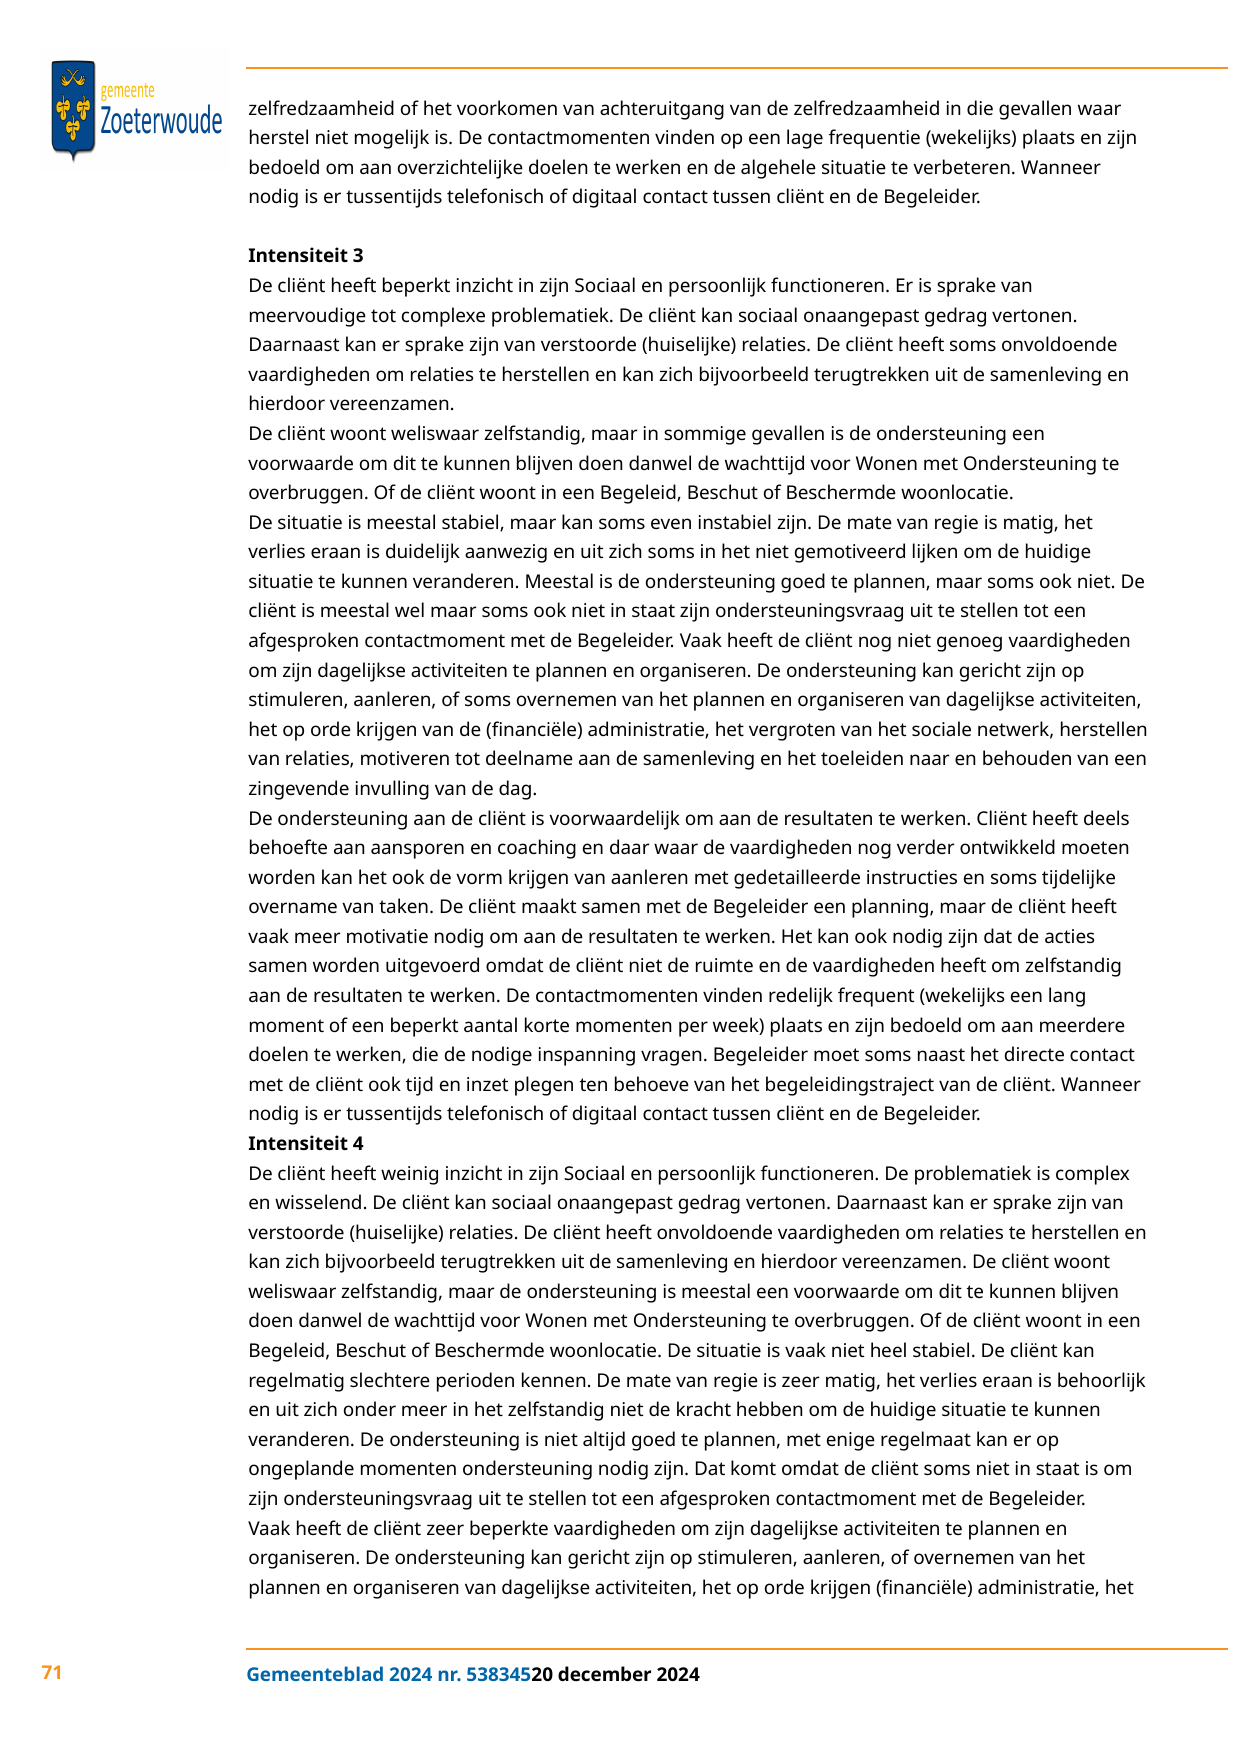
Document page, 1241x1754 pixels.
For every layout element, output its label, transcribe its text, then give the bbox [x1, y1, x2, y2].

table_cell zelfredzaamheid of het voorkomen van achteruitgang van de zelfredzaamheid in die gevallen waar herstel niet mogelijk is. De contactmomenten vinden op een lage frequentie (wekelijks) plaats en zijn bedoeld om aan overzichtelijke doelen te werken en de algehele situatie te verbeteren. Wanneer nodig is er tussentijds telefonisch of digitaal contact tussen cliënt en de Begeleider. Intensiteit 3 De cliënt heeft beperkt inzicht in zijn Sociaal en persoonlijk functioneren. Er is sprake van meervoudige tot complexe problematiek. De cliënt kan sociaal onaangepast gedrag vertonen. Daarnaast kan er sprake zijn van verstoorde (huiselijke) relaties. De cliënt heeft soms onvoldoende vaardigheden om relaties te herstellen en kan zich bijvoorbeeld terugtrekken uit de samenleving en hierdoor vereenzamen. De cliënt woont weliswaar zelfstandig, maar in sommige gevallen is de ondersteuning een voorwaarde om dit te kunnen blijven doen danwel de wachttijd voor Wonen met Ondersteuning te overbruggen. Of de cliënt woont in een Begeleid, Beschut of Beschermde woonlocatie. De situatie is meestal stabiel, maar kan soms even instabiel zijn. De mate van regie is matig, het verlies eraan is duidelijk aanwezig en uit zich soms in het niet gemotiveerd lijken om de huidige situatie te kunnen veranderen. Meestal is de ondersteuning goed te plannen, maar soms ook niet. De cliënt is meestal wel maar soms ook niet in staat zijn ondersteuningsvraag uit te stellen tot een afgesproken contactmoment met de Begeleider. Vaak heeft de cliënt nog niet genoeg vaardigheden om zijn dagelijkse activiteiten te plannen en organiseren. De ondersteuning kan gericht zijn op stimuleren, aanleren, of soms overnemen van het plannen en organiseren van dagelijkse activiteiten, het op orde krijgen van de (financiële) administratie, het vergroten van het sociale netwerk, herstellen van relaties, motiveren tot deelname aan de samenleving en het toeleiden naar en behouden van een zingevende invulling van de dag. De ondersteuning aan de cliënt is voorwaardelijk om aan de resultaten te werken. Cliënt heeft deels behoefte aan aansporen en coaching en daar waar de vaardigheden nog verder ontwikkeld moeten worden kan het ook de vorm krijgen van aanleren met gedetailleerde instructies en soms tijdelijke overname van taken. De cliënt maakt samen met de Begeleider een planning, maar de cliënt heeft vaak meer motivatie nodig om aan de resultaten te werken. Het kan ook nodig zijn dat de acties samen worden uitgevoerd omdat de cliënt niet de ruimte en de vaardigheden heeft om zelfstandig aan de resultaten te werken. De contactmomenten vinden redelijk frequent (wekelijks een lang moment of een beperkt aantal korte momenten per week) plaats en zijn bedoeld om aan meerdere doelen te werken, die de nodige inspanning vragen. Begeleider moet soms naast het directe contact met de cliënt ook tijd en inzet plegen ten behoeve van het begeleidingstraject van de cliënt. Wanneer nodig is er tussentijds telefonisch of digitaal contact tussen cliënt en de Begeleider. Intensiteit 4 De cliënt heeft weinig inzicht in zijn Sociaal en persoonlijk functioneren. De problematiek is complex en wisselend. De cliënt kan sociaal onaangepast gedrag vertonen. Daarnaast kan er sprake zijn van verstoorde (huiselijke) relaties. De cliënt heeft onvoldoende vaardigheden om relaties te herstellen en kan zich bijvoorbeeld terugtrekken uit de samenleving en hierdoor vereenzamen. De cliënt woont weliswaar zelfstandig, maar de ondersteuning is meestal een voorwaarde om dit te kunnen blijven doen danwel de wachttijd voor Wonen met Ondersteuning te overbruggen. Of de cliënt woont in een Begeleid, Beschut of Beschermde woonlocatie. De situatie is vaak niet heel stabiel. De cliënt kan regelmatig slechtere perioden kennen. De mate van regie is zeer matig, het verlies eraan is behoorlijk en uit zich onder meer in het zelfstandig niet de kracht hebben om de huidige situatie te kunnen veranderen. De ondersteuning is niet altijd goed te plannen, met enige regelmaat kan er op ongeplande momenten ondersteuning nodig zijn. Dat komt omdat de cliënt soms niet in staat is om zijn ondersteuningsvraag uit te stellen tot een afgesproken contactmoment met de Begeleider. Vaak heeft de cliënt zeer beperkte vaardigheden om zijn dagelijkse activiteiten te plannen en organiseren. De ondersteuning kan gericht zijn op stimuleren, aanleren, of overnemen van het plannen en organiseren van dagelijkse activiteiten, het op orde krijgen (financiële) administratie, het [248, 95, 1152, 1600]
picture [41, 47, 231, 172]
